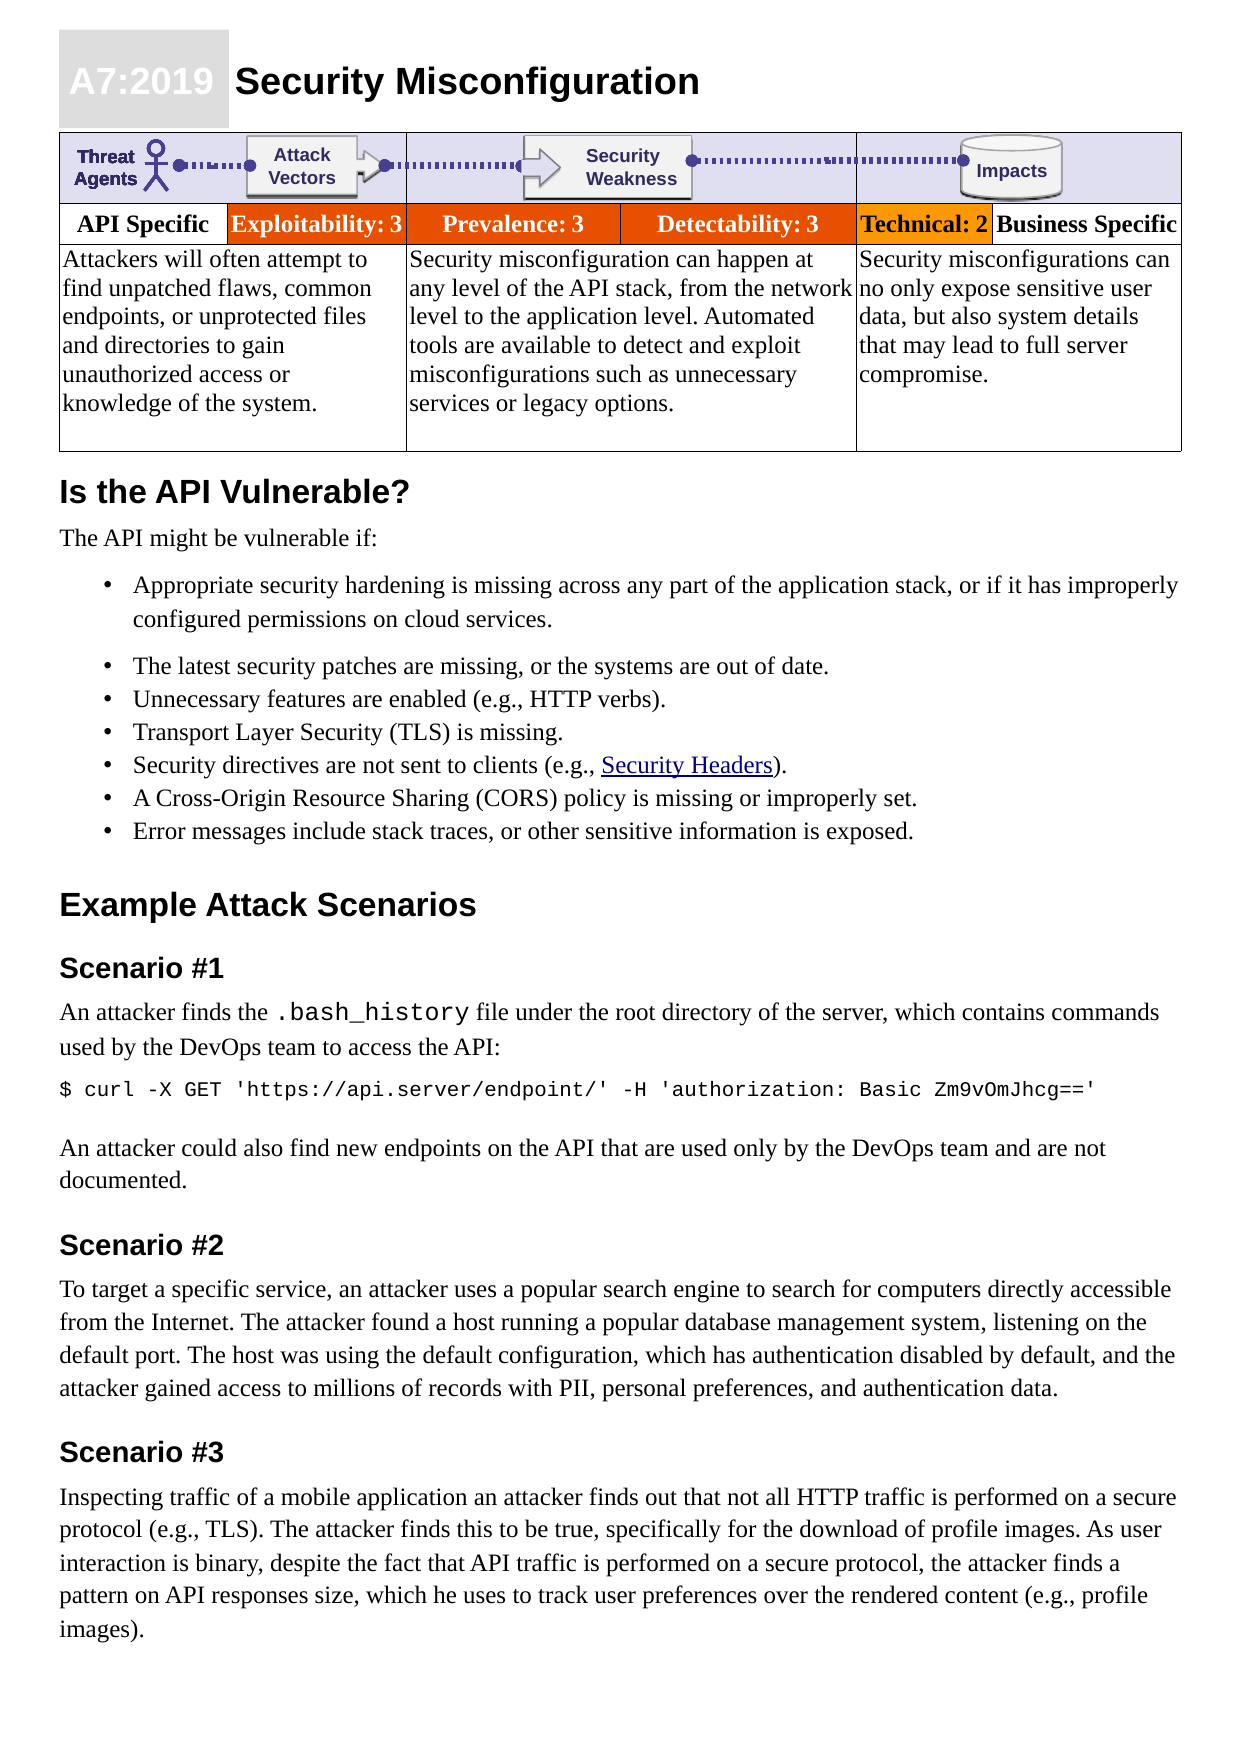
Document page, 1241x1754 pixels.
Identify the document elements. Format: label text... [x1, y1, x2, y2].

table_cell Security misconfiguration can happen at any level of the API stack, from the network level to the application level. Automated tools are available to detect and exploit misconfigurations such as unnecessary services or legacy options. [407, 245, 856, 451]
text An attacker could also find new endpoints on the API that are used only by the DevOps team and are not documented. [59, 1133, 1181, 1194]
table_cell Business Specific [993, 204, 1181, 244]
table_cell Attackers will often attempt to find unpatched flaws, common endpoints, or unprotected files and directories to gain unauthorized access or knowledge of the system. [60, 245, 406, 451]
text Inspecting traffic of a mobile application an attacker finds out that not all HTTP traffic is performed on a secure protocol (e.g., TLS). The attacker finds this to be true, specifically for the download of profile images. As user interaction is binary, despite the fact that API traffic is performed on a secure protocol, the attacker finds a pattern on API responses size, which he uses to track user preferences over the rendered content (e.g., profile images). [59, 1482, 1181, 1642]
list Error messages include stack traces, or other sensitive information is exposed. [103, 816, 1181, 845]
text $ curl -X GET 'https://api.server/endpoint/' -H 'authorization: Basic Zm9vOmJhcg==' [59, 1079, 1181, 1103]
subtitle Example Attack Scenarios [59, 885, 1181, 923]
table_cell Security misconfigurations can no only expose sensitive user data, but also system details that may lead to full server compromise. [857, 245, 1181, 451]
table_header [992, 133, 1181, 203]
list Transport Layer Security (TLS) is missing. [103, 717, 1181, 746]
subtitle Is the API Vulnerable? [59, 472, 1181, 511]
table_header [857, 133, 992, 203]
list A Cross-Origin Resource Sharing (CORS) policy is missing or improperly set. [103, 783, 1181, 812]
subtitle Scenario #3 [59, 1435, 1181, 1469]
table_header [60, 133, 227, 203]
list Unnecessary features are enabled (e.g., HTTP verbs). [103, 684, 1181, 713]
list The latest security patches are missing, or the systems are out of date. [103, 651, 1181, 680]
table_header [227, 133, 406, 203]
table_cell Exploitability: 3 [228, 204, 406, 244]
table_cell Technical: 2 [857, 204, 992, 244]
table_cell Detectability: 3 [621, 204, 856, 244]
text The API might be vulnerable if: [59, 523, 1181, 552]
subtitle Scenario #2 [59, 1228, 1181, 1262]
table_header [620, 133, 856, 203]
table_cell API Specific [60, 204, 227, 244]
list Appropriate security hardening is missing across any part of the application stack, or if it has improperly configured permissions on cloud services. [103, 571, 1181, 632]
list Security directives are not sent to clients (e.g., Security Headers). [103, 750, 1181, 779]
text To target a specific service, an attacker uses a popular search engine to search for computers directly accessible from the Internet. The attacker found a host running a popular database management system, listening on the default port. The host was using the default configuration, which has authentication disabled by default, and the attacker gained access to millions of records with PII, personal preferences, and authentication data. [59, 1274, 1181, 1402]
text An attacker finds the .bash_history file under the root directory of the server, which contains commands used by the DevOps team to access the API: [59, 997, 1181, 1061]
table_cell Prevalence: 3 [407, 204, 620, 244]
subtitle Scenario #1 [59, 951, 1181, 984]
table_header [407, 133, 620, 203]
